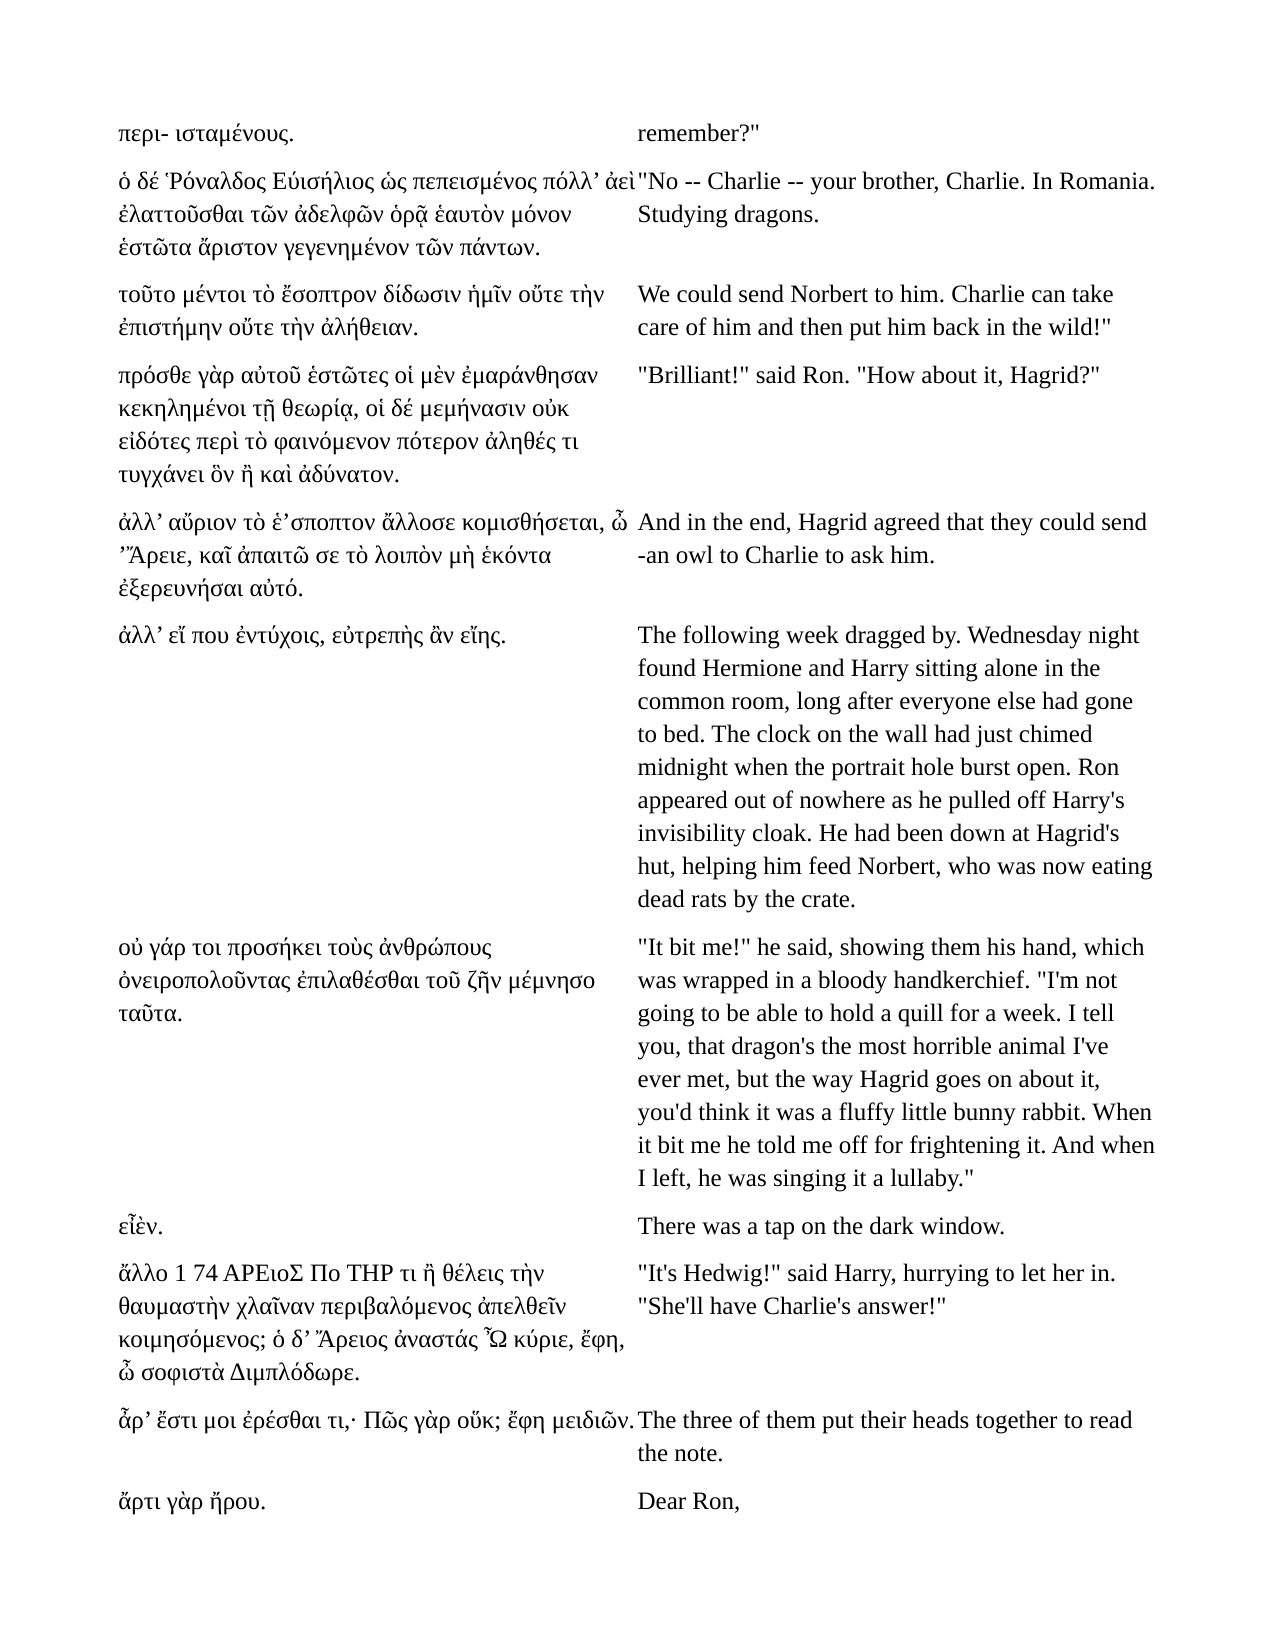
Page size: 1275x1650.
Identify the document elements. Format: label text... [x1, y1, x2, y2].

table_cell Dear Ron, [638, 1486, 1157, 1514]
table_cell ἆρ’ ἔστι μοι ἐρέσθαι τι,· Πῶς γὰρ οὕκ; ἔφη μειδιῶν. [118, 1405, 637, 1486]
table_cell ἀλλ’ αὔριον τὸ ἑ’σποπτον ἄλλοσε κομισθήσεται, ὦ ’Ἄρειε, καῖ ἀπαιτῶ σε τὸ λοιπὸν μὴ ἑκόντα ἐξερευνήσαι αὐτό. [118, 507, 637, 620]
table_cell "Brilliant!" said Ron. "How about it, Hagrid?" [638, 360, 1157, 507]
table_cell There was a tap on the dark window. [638, 1211, 1157, 1258]
table_cell We could send Norbert to him. Charlie can take care of him and then put him back in the wild!" [638, 279, 1157, 360]
table_cell remember?" [638, 118, 1157, 166]
table_cell εἶὲν. [118, 1211, 637, 1258]
table_cell τοῦτο μέντοι τὸ ἔσοπτρον δίδωσιν ἡμῖν οὔτε τὴν ἐπιστήμην οὔτε τὴν ἀλήθειαν. [118, 279, 637, 360]
table_cell The three of them put their heads together to read the note. [638, 1405, 1157, 1486]
table_cell "It bit me!" he said, showing them his hand, which was wrapped in a bloody handkerchief. "I'm not going to be able to hold a quill for a week. I tell you, that dragon's the most horrible animal I've ever met, but the way Hagrid goes on about it, you'd think it was a fluffy little bunny rabbit. When it bit me he told me off for frightening it. And when I left, he was singing it a lullaby." [638, 932, 1157, 1211]
table_cell And in the end, Hagrid agreed that they could send -an owl to Charlie to ask him. [638, 507, 1157, 620]
table_cell ἄλλο 1 74 ΑΡΕιοΣ Πο ΤΗΡ τι ἢ θέλεις τὴν θαυμαστὴν χλαῖναν περιβαλόμενος ἀπελθεῖν κοιμησόμενος; ὁ δ’ Ἄρειος ἀναστάς Ὦ κύριε, ἔφη, ὦ σοφιστὰ Διμπλόδωρε. [118, 1259, 637, 1405]
table_cell πρόσθε γὰρ αὐτοῦ ἑστῶτες οἱ μὲν ἐμαράνθησαν κεκηλημένοι τῇ θεωρίᾳ, οἱ δέ μεμήνασιν οὐκ εἰδότες περὶ τὸ φαινόμενον πότερον ἀληθές τι τυγχάνει ὃν ἢ καὶ ἀδύνατον. [118, 360, 637, 507]
table_cell ὁ δέ Ῥόναλδος Εύισήλιος ὡς πεπεισμένος πόλλ’ ἀεὶ ἐλαττοῦσθαι τῶν ἀδελφῶν ὁρᾷ ἑαυτὸν μόνον ἑστῶτα ἄριστον γεγενημένον τῶν πάντων. [118, 166, 637, 279]
table_cell οὐ γάρ τοι προσήκει τοὺς ἀνθρώπους ὀνειροπολοῦντας ἐπιλαθέσθαι τοῦ ζῆν μέμνησο ταῦτα. [118, 932, 637, 1211]
table_cell "It's Hedwig!" said Harry, hurrying to let her in. "She'll have Charlie's answer!" [638, 1259, 1157, 1405]
table_cell The following week dragged by. Wednesday night found Hermione and Harry sitting alone in the common room, long after everyone else had gone to bed. The clock on the wall had just chimed midnight when the portrait hole burst open. Ron appeared out of nowhere as he pulled off Harry's invisibility cloak. He had been down at Hagrid's hut, helping him feed Norbert, who was now eating dead rats by the crate. [638, 620, 1157, 932]
table_cell "No -- Charlie -- your brother, Charlie. In Romania. Studying dragons. [638, 166, 1157, 279]
table_cell περι- ισταμένους. [118, 118, 637, 166]
table_cell ἄρτι γὰρ ἤρου. [118, 1486, 637, 1514]
table_cell ἀλλ’ εἴ που ἐντύχοις, εὐτρεπὴς ἂν εἴης. [118, 620, 637, 932]
